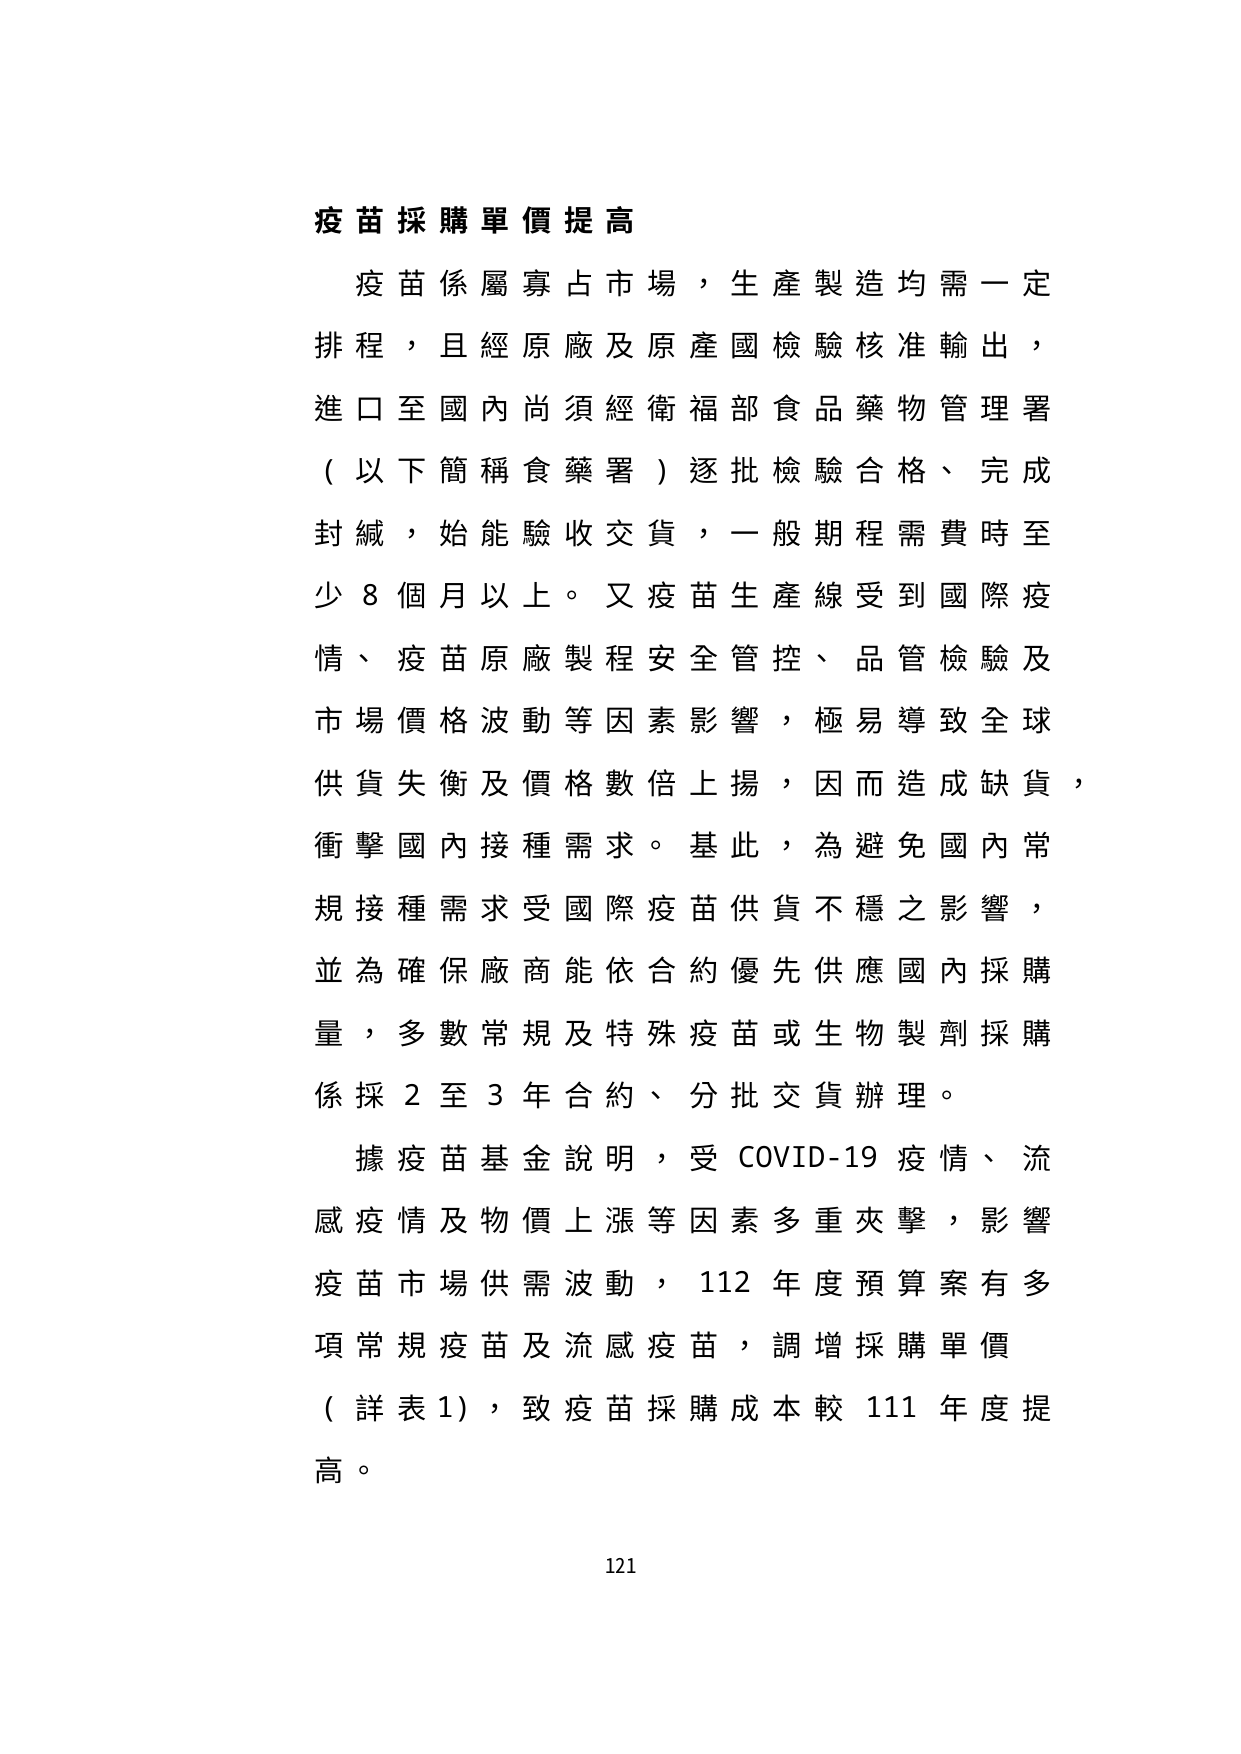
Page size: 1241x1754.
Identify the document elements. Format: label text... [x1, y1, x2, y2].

text 疫苗採購單價提高 [242, 177, 1058, 240]
text 據疫苗基金說明，受COVID-19疫情、流感疫情及物價上漲等因素多重夾擊，影響疫苗市場供需波動，112年度預算案有多項常規疫苗及流感疫苗，調增採購單價(詳表1)，致疫苗採購成本較111年度提高。 [271, 1115, 1058, 1490]
text 疫苗係屬寡占市場，生產製造均需一定排程，且經原廠及原產國檢驗核准輸出，進口至國內尚須經衛福部食品藥物管理署(以下簡稱食藥署)逐批檢驗合格、完成封緘，始能驗收交貨，一般期程需費時至少8個月以上。又疫苗生產線受到國際疫情、疫苗原廠製程安全管控、品管檢驗及市場價格波動等因素影響，極易導致全球供貨失衡及價格數倍上揚，因而造成缺貨，衝擊國內接種需求。基此，為避免國內常規接種需求受國際疫苗供貨不穩之影響，並為確保廠商能依合約優先供應國內採購量，多數常規及特殊疫苗或生物製劑採購係採2至3年合約、分批交貨辦理。 [271, 240, 1058, 1115]
